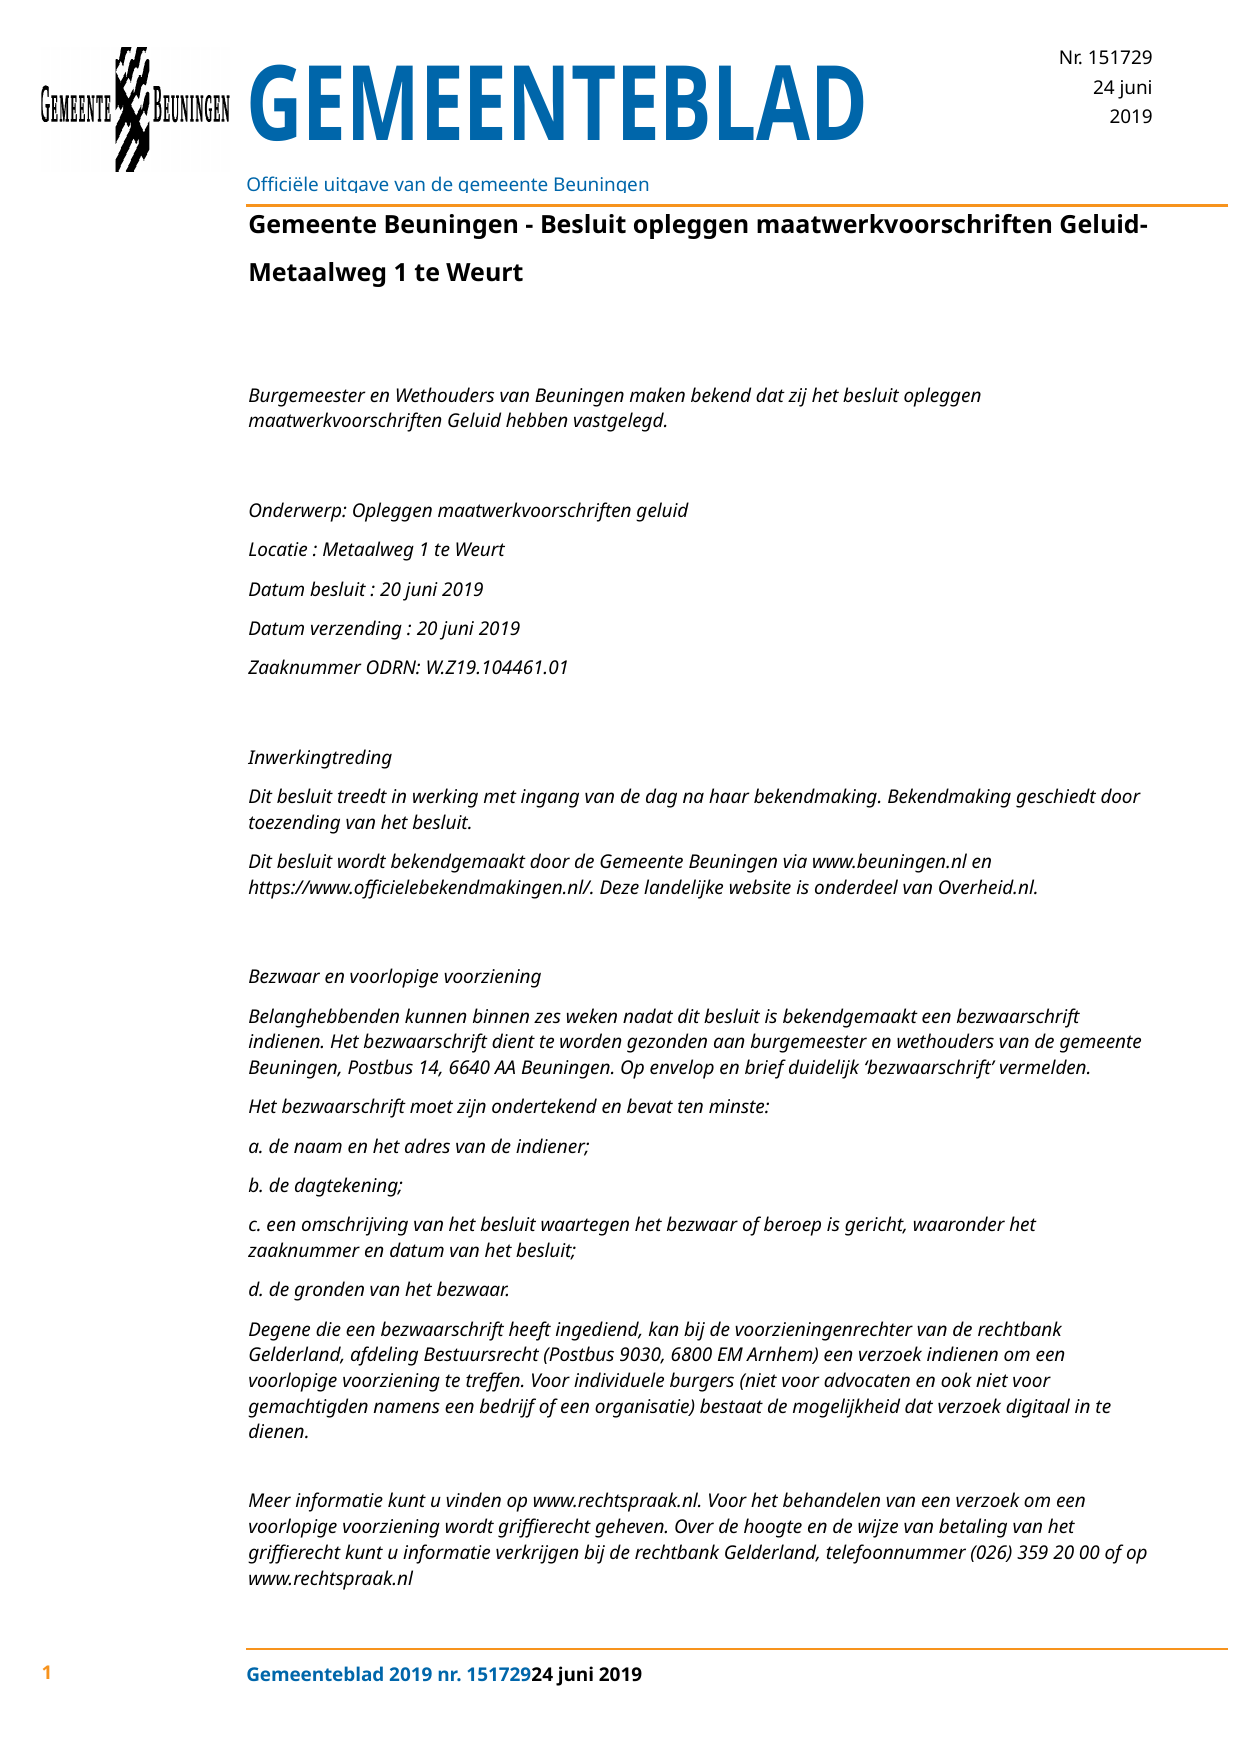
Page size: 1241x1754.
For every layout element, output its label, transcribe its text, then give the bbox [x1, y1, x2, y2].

text Bezwaar en voorlopige voorziening [248, 964, 1152, 989]
text Het bezwaarschrift moet zijn ondertekend en bevat ten minste: [248, 1094, 1152, 1119]
text Gemeente Beuningen - Besluit opleggen maatwerkvoorschriften Geluid- Metaalweg 1 te Weurt [248, 207, 1152, 288]
picture [41, 47, 231, 172]
text Degene die een bezwaarschrift heeft ingediend, kan bij de voorzieningenrechter van de rechtbank Gelderland, afdeling Bestuursrecht (Postbus 9030, 6800 EM Arnhem) een verzoek indienen om een voorlopige voorziening te treffen. Voor individuele burgers (niet voor advocaten en ook niet voor gemachtigden namens een bedrijf of een organisatie) bestaat de mogelijkheid dat verzoek digitaal in te dienen. [248, 1316, 1152, 1444]
text Burgemeester en Wethouders van Beuningen maken bekend dat zij het besluit opleggen maatwerkvoorschriften Geluid hebben vastgelegd. [248, 382, 1152, 433]
text Inwerkingtreding [248, 744, 1152, 770]
text d. de gronden van het bezwaar. [248, 1277, 1152, 1302]
text a. de naam en het adres van de indiener; [248, 1133, 1152, 1159]
text Zaaknummer ODRN: W.Z19.104461.01 [248, 654, 1152, 680]
text b. de dagtekening; [248, 1172, 1152, 1198]
text Onderwerp: Opleggen maatwerkvoorschriften geluid [248, 497, 1152, 523]
text Dit besluit wordt bekendgemaakt door de Gemeente Beuningen via www.beuningen.nl en https://www.officielebekendmakingen.nl/. Deze landelijke website is onderdeel van Overheid.nl. [248, 848, 1152, 900]
text Dit besluit treedt in werking met ingang van de dag na haar bekendmaking. Bekendmaking geschiedt door toezending van het besluit. [248, 783, 1152, 835]
text Datum besluit : 20 juni 2019 [248, 576, 1152, 602]
text Meer informatie kunt u vinden op www.rechtspraak.nl. Voor het behandelen van een verzoek om een voorlopige voorziening wordt griffierecht geheven. Over de hoogte en de wijze van betaling van het griffierecht kunt u informatie verkrijgen bij de rechtbank Gelderland, telefoonnummer (026) 359 20 00 of op www.rechtspraak.nl [248, 1488, 1152, 1591]
text Belanghebbenden kunnen binnen zes weken nadat dit besluit is bekendgemaakt een bezwaarschrift indienen. Het bezwaarschrift dient te worden gezonden aan burgemeester en wethouders van de gemeente Beuningen, Postbus 14, 6640 AA Beuningen. Op envelop en brief duidelijk ‘bezwaarschrift’ vermelden. [248, 1003, 1152, 1080]
text c. een omschrijving van het besluit waartegen het bezwaar of beroep is gericht, waaronder het zaaknummer en datum van het besluit; [248, 1212, 1152, 1263]
text Datum verzending : 20 juni 2019 [248, 615, 1152, 641]
text Locatie : Metaalweg 1 te Weurt [248, 537, 1152, 562]
